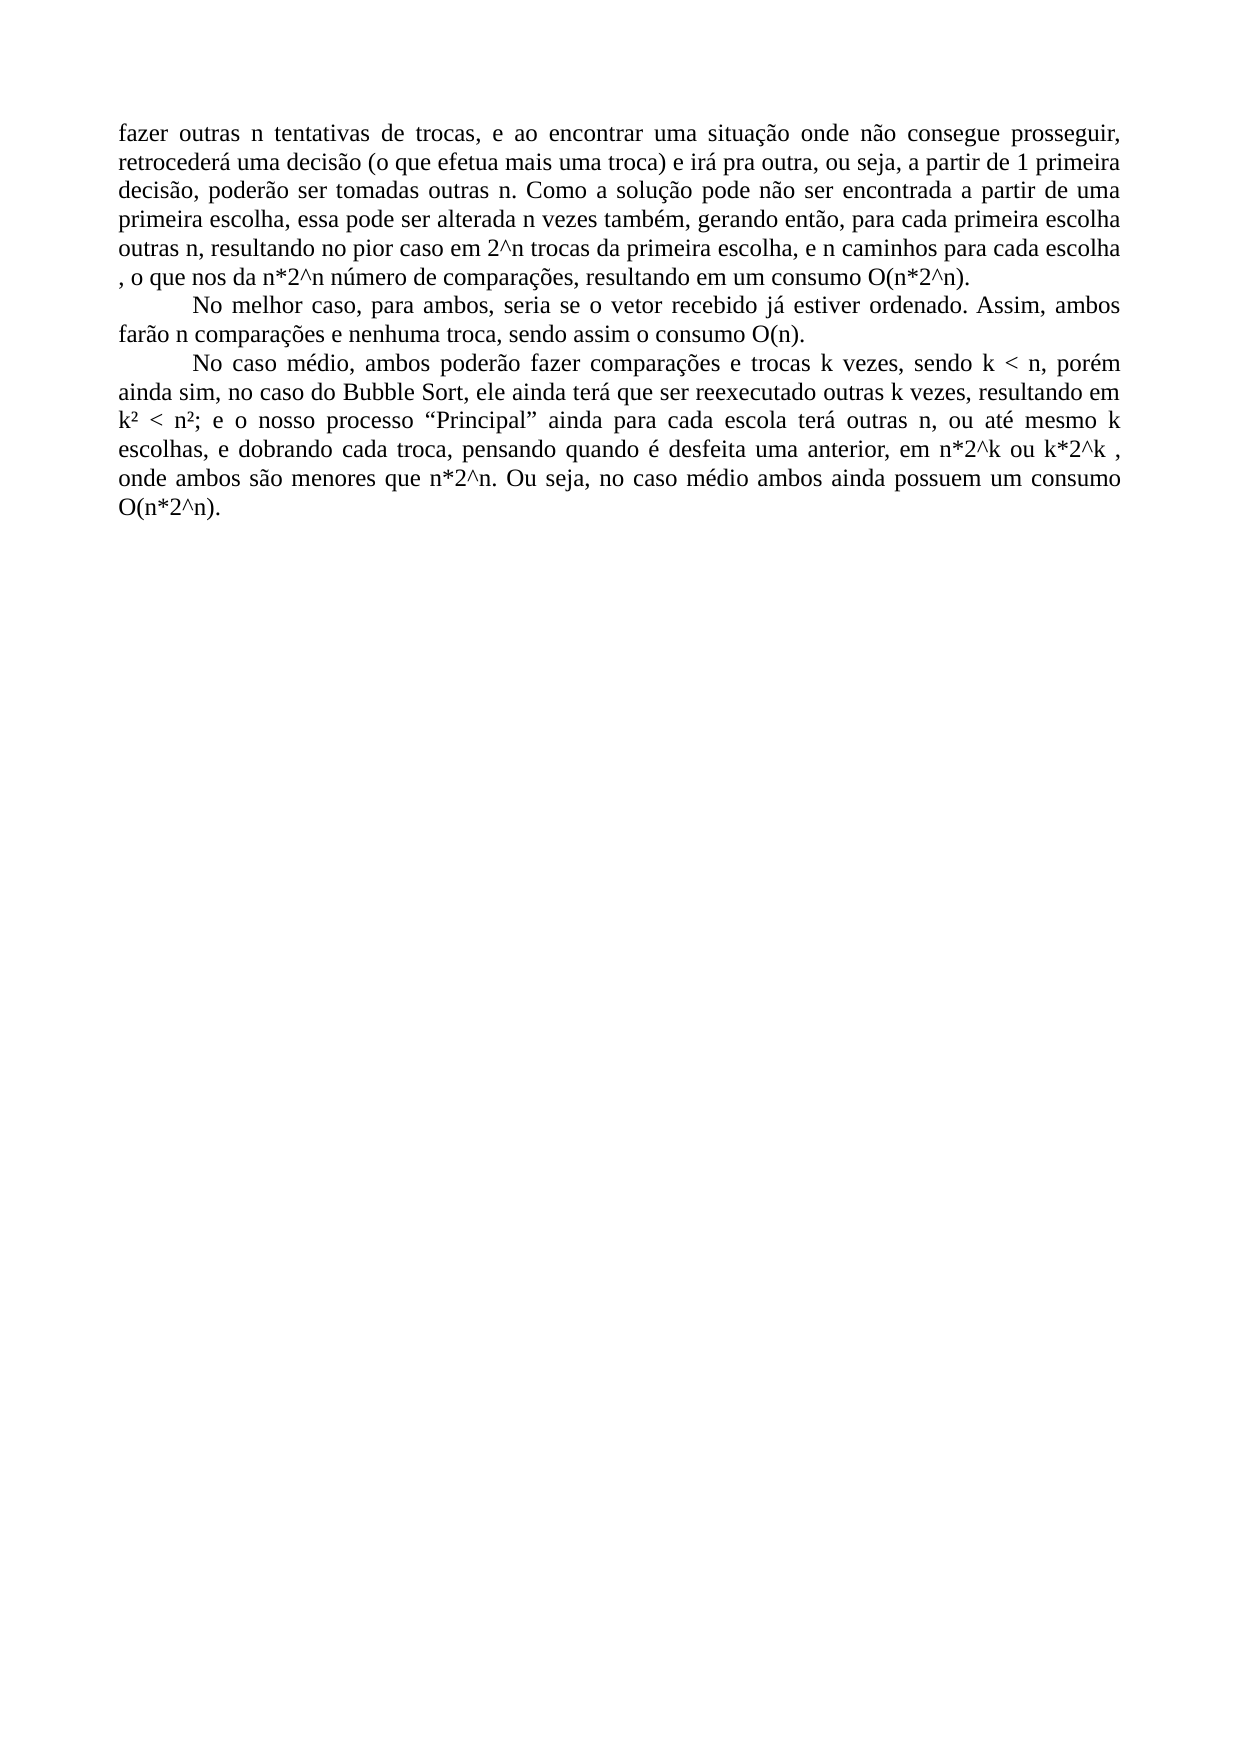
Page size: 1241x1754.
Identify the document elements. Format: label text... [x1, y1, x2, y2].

text No melhor caso, para ambos, seria se o vetor recebido já estiver ordenado. Assim, ambos farão n comparações e nenhuma troca, sendo assim o consumo O(n). [118, 291, 1122, 348]
text No caso médio, ambos poderão fazer comparações e trocas k vezes, sendo k < n, porém ainda sim, no caso do Bubble Sort, ele ainda terá que ser reexecutado outras k vezes, resultando em k² < n²; e o nosso processo “Principal” ainda para cada escola terá outras n, ou até mesmo k escolhas, e dobrando cada troca, pensando quando é desfeita uma anterior, em n*2^k ou k*2^k , onde ambos são menores que n*2^n. Ou seja, no caso médio ambos ainda possuem um consumo O(n*2^n). [118, 348, 1122, 521]
text fazer outras n tentativas de trocas, e ao encontrar uma situação onde não consegue prosseguir, retrocederá uma decisão (o que efetua mais uma troca) e irá pra outra, ou seja, a partir de 1 primeira decisão, poderão ser tomadas outras n. Como a solução pode não ser encontrada a partir de uma primeira escolha, essa pode ser alterada n vezes também, gerando então, para cada primeira escolha outras n, resultando no pior caso em 2^n trocas da primeira escolha, e n caminhos para cada escolha , o que nos da n*2^n número de comparações, resultando em um consumo O(n*2^n). [118, 118, 1122, 291]
